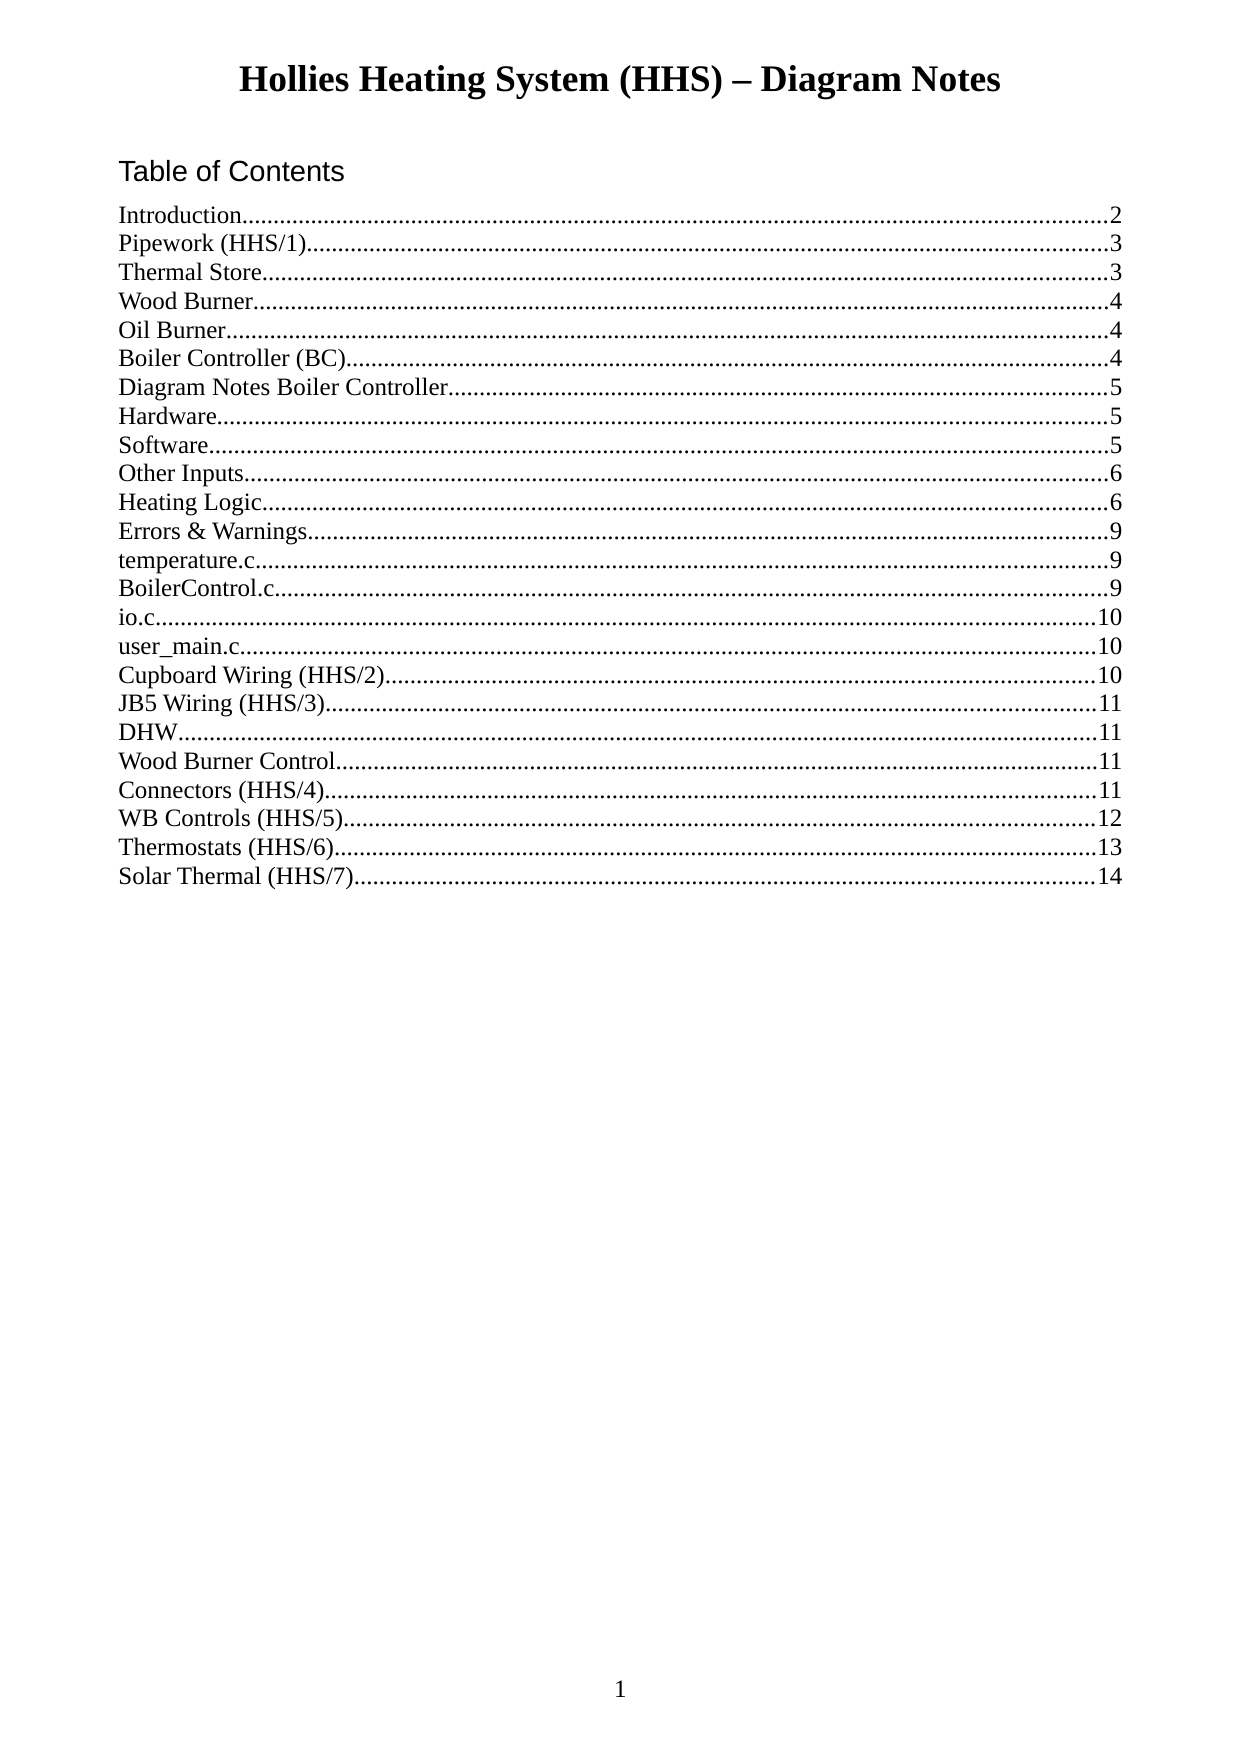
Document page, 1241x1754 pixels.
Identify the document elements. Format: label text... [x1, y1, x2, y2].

text Solar Thermal (HHS/7) 14 [118, 861, 1122, 890]
text Boiler Controller (BC) 4 [118, 343, 1122, 372]
text Cupboard Wiring (HHS/2) 10 [118, 660, 1122, 688]
text Connectors (HHS/4) 11 [118, 775, 1122, 803]
text JB5 Wiring (HHS/3) 11 [118, 688, 1122, 717]
text Errors & Warnings 9 [118, 516, 1122, 545]
text Pipework (HHS/1) 3 [118, 228, 1122, 257]
text temperature.c 9 [118, 545, 1122, 573]
text Software 5 [118, 430, 1122, 458]
subtitle Table of Contents [118, 154, 1122, 187]
text Thermal Store 3 [118, 257, 1122, 286]
text Heating Logic 6 [118, 487, 1122, 516]
text Wood Burner Control 11 [118, 746, 1122, 775]
text user_main.c 10 [118, 631, 1122, 660]
text BoilerControl.c 9 [118, 573, 1122, 602]
text WB Controls (HHS/5) 12 [118, 803, 1122, 832]
text Hardware 5 [118, 401, 1122, 430]
text Oil Burner 4 [118, 315, 1122, 343]
text Introduction 2 [118, 200, 1122, 228]
text Other Inputs 6 [118, 458, 1122, 487]
text Thermostats (HHS/6) 13 [118, 832, 1122, 861]
text Diagram Notes Boiler Controller 5 [118, 372, 1122, 401]
text io.c 10 [118, 602, 1122, 631]
text Wood Burner 4 [118, 286, 1122, 315]
text DHW 11 [118, 717, 1122, 746]
